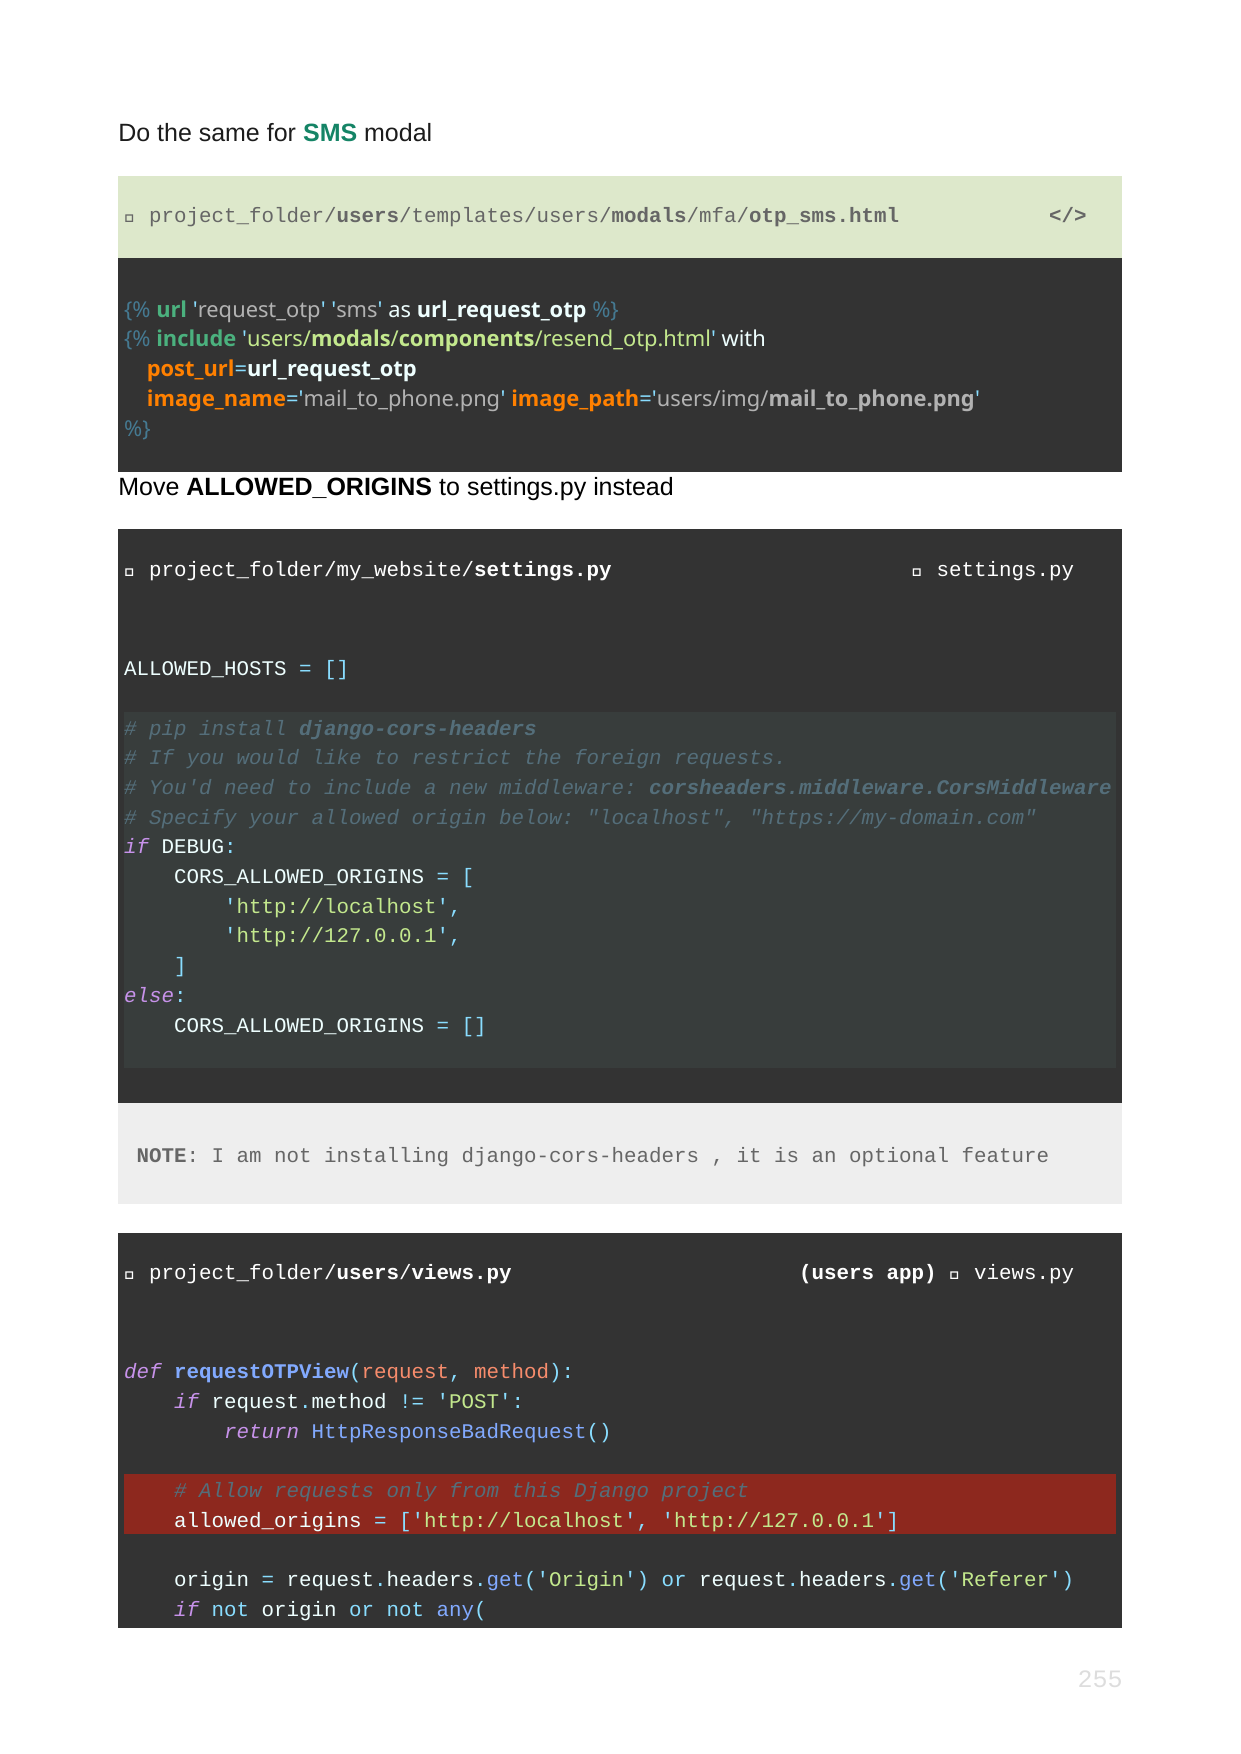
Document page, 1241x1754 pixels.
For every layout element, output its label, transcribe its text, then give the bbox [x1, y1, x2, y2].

table_header 📝 project_folder/my_website/settings.py 🐍 settings.py [118, 529, 1122, 617]
table_cell ALLOWED_HOSTS = [] # pip install django-cors-headers # If you would like to restrict the foreign requests. # You'd need to include a new middleware: corsheaders.middleware.CorsMiddleware # Specify your allowed origin below: "localhost", "https://my-domain.com" if DEBUG: CORS_ALLOWED_ORIGINS = [ 'http://localhost', 'http://127.0.0.1', ] else: CORS_ALLOWED_ORIGINS = [] [118, 617, 1122, 1103]
table_cell {% url 'request_otp' 'sms' as url_request_otp %} {% include 'users/modals/components/resend_otp.html' with post_url=url_request_otp image_name='mail_to_phone.png' image_path='users/img/mail_to_phone.png' %} [118, 258, 1122, 472]
table_header 📝 project_folder/users/views.py (users app) 🐍 views.py [118, 1233, 1122, 1320]
table_cell def requestOTPView(request, method): if request.method != 'POST': return HttpResponseBadRequest() # Allow requests only from this Django project allowed_origins = ['http://localhost', 'http://127.0.0.1'] origin = request.headers.get('Origin') or request.headers.get('Referer') if not origin or not any( [118, 1320, 1122, 1628]
text Move ALLOWED_ORIGINS to settings.py instead [118, 472, 1122, 501]
text Do the same for SMS modal [118, 118, 1122, 147]
table_header 📝 project_folder/users/templates/users/modals/mfa/otp_sms.html </> [118, 176, 1122, 258]
table_cell NOTE: I am not installing django-cors-headers , it is an optional feature [118, 1103, 1122, 1204]
